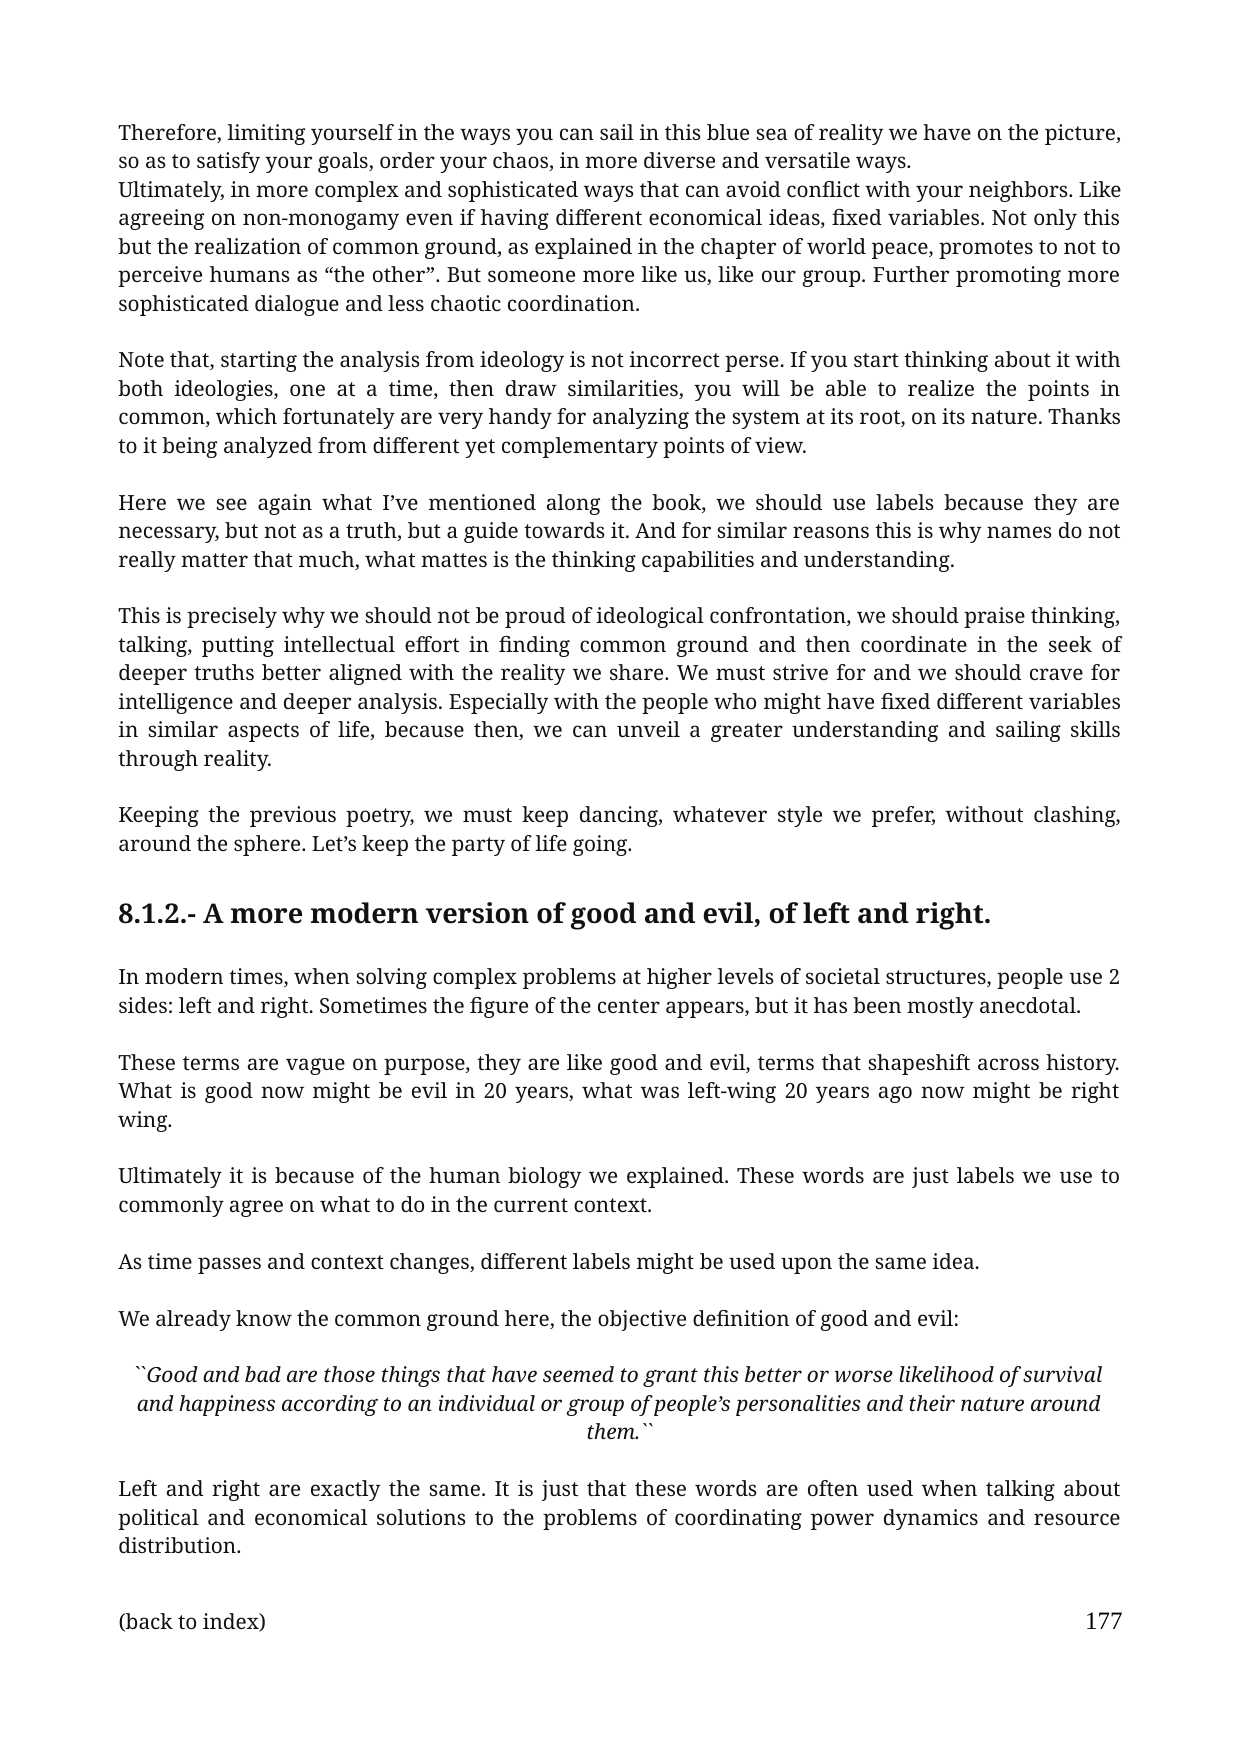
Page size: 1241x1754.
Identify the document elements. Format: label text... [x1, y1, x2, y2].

text Note that, starting the analysis from ideology is not incorrect perse. If you start thinking about it with both ideologies, one at a time, then draw similarities, you will be able to realize the points in common, which fortunately are very handy for analyzing the system at its root, on its nature. Thanks to it being analyzed from different yet complementary points of view. [118, 346, 1122, 459]
text Left and right are exactly the same. It is just that these words are often used when talking about political and economical solutions to the problems of coordinating power dynamics and resource distribution. [118, 1474, 1122, 1560]
text Ultimately it is because of the human biology we explained. These words are just labels we use to commonly agree on what to do in the current context. [118, 1162, 1122, 1218]
text Therefore, limiting yourself in the ways you can sail in this blue sea of reality we have on the picture, so as to satisfy your goals, order your chaos, in more diverse and versatile ways. [118, 118, 1122, 175]
text These terms are vague on purpose, they are like good and evil, terms that shapeshift across history. What is good now might be evil in 20 years, what was left-wing 20 years ago now might be right wing. [118, 1048, 1122, 1133]
text 8.1.2.- A more modern version of good and evil, of left and right. [118, 894, 1122, 931]
text As time passes and context changes, different labels might be used upon the same idea. [118, 1247, 1122, 1275]
text Keeping the previous poetry, we must keep dancing, whatever style we prefer, without clashing, around the sphere. Let’s keep the party of life going. [118, 801, 1122, 857]
text We already know the common ground here, the objective definition of good and evil: [118, 1304, 1122, 1332]
text Here we see again what I’ve mentioned along the book, we should use labels because they are necessary, but not as a truth, but a guide towards it. And for similar reasons this is why names do not really matter that much, what mattes is the thinking capabilities and understanding. [118, 488, 1122, 573]
text This is precisely why we should not be proud of ideological confrontation, we should praise thinking, talking, putting intellectual effort in finding common ground and then coordinate in the seek of deeper truths better aligned with the reality we share. We must strive for and we should crave for intelligence and deeper analysis. Especially with the people who might have fixed different variables in similar aspects of life, because then, we can unveil a greater understanding and sailing skills through reality. [118, 602, 1122, 772]
text ``Good and bad are those things that have seemed to grant this better or worse likelihood of survival and happiness according to an individual or group of people’s personalities and their nature around them.`` [118, 1361, 1122, 1446]
text Ultimately, in more complex and sophisticated ways that can avoid conflict with your neighbors. Like agreeing on non-monogamy even if having different economical ideas, fixed variables. Not only this but the realization of common ground, as explained in the chapter of world peace, promotes to not to perceive humans as “the other”. But someone more like us, like our group. Further promoting more sophisticated dialogue and less chaotic coordination. [118, 175, 1122, 317]
text In modern times, when solving complex problems at higher levels of societal structures, people use 2 sides: left and right. Sometimes the figure of the center appears, but it has been mostly anecdotal. [118, 962, 1122, 1019]
